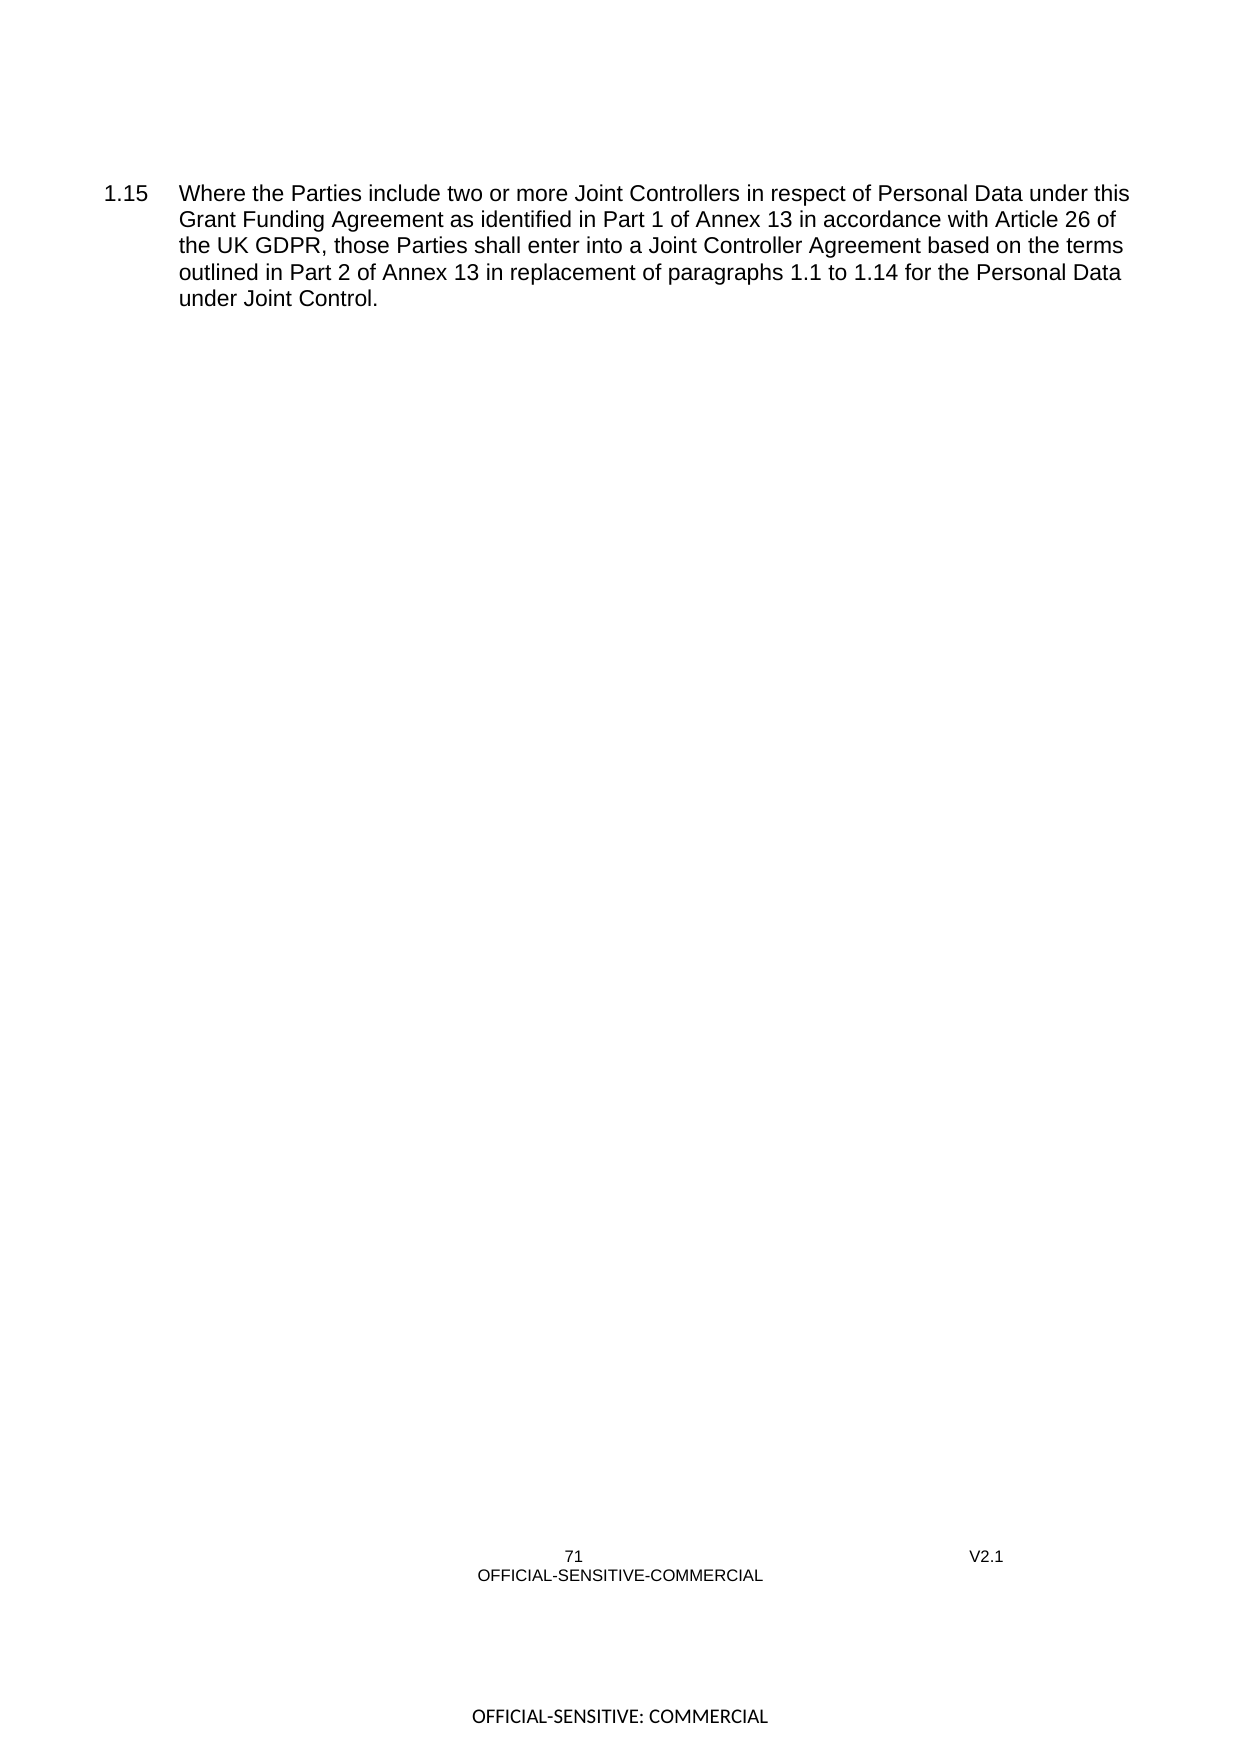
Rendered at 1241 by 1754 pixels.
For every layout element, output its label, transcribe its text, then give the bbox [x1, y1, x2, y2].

list Where the Parties include two or more Joint Controllers in respect of Personal Data under this Grant Funding Agreement as identified in Part 1 of Annex 13 in accordance with Article 26 of the UK GDPR, those Parties shall enter into a Joint Controller Agreement based on the terms outlined in Part 2 of Annex 13 in replacement of paragraphs 1.1 to 1.14 for the Personal Data under Joint Control. [103, 179, 1137, 311]
